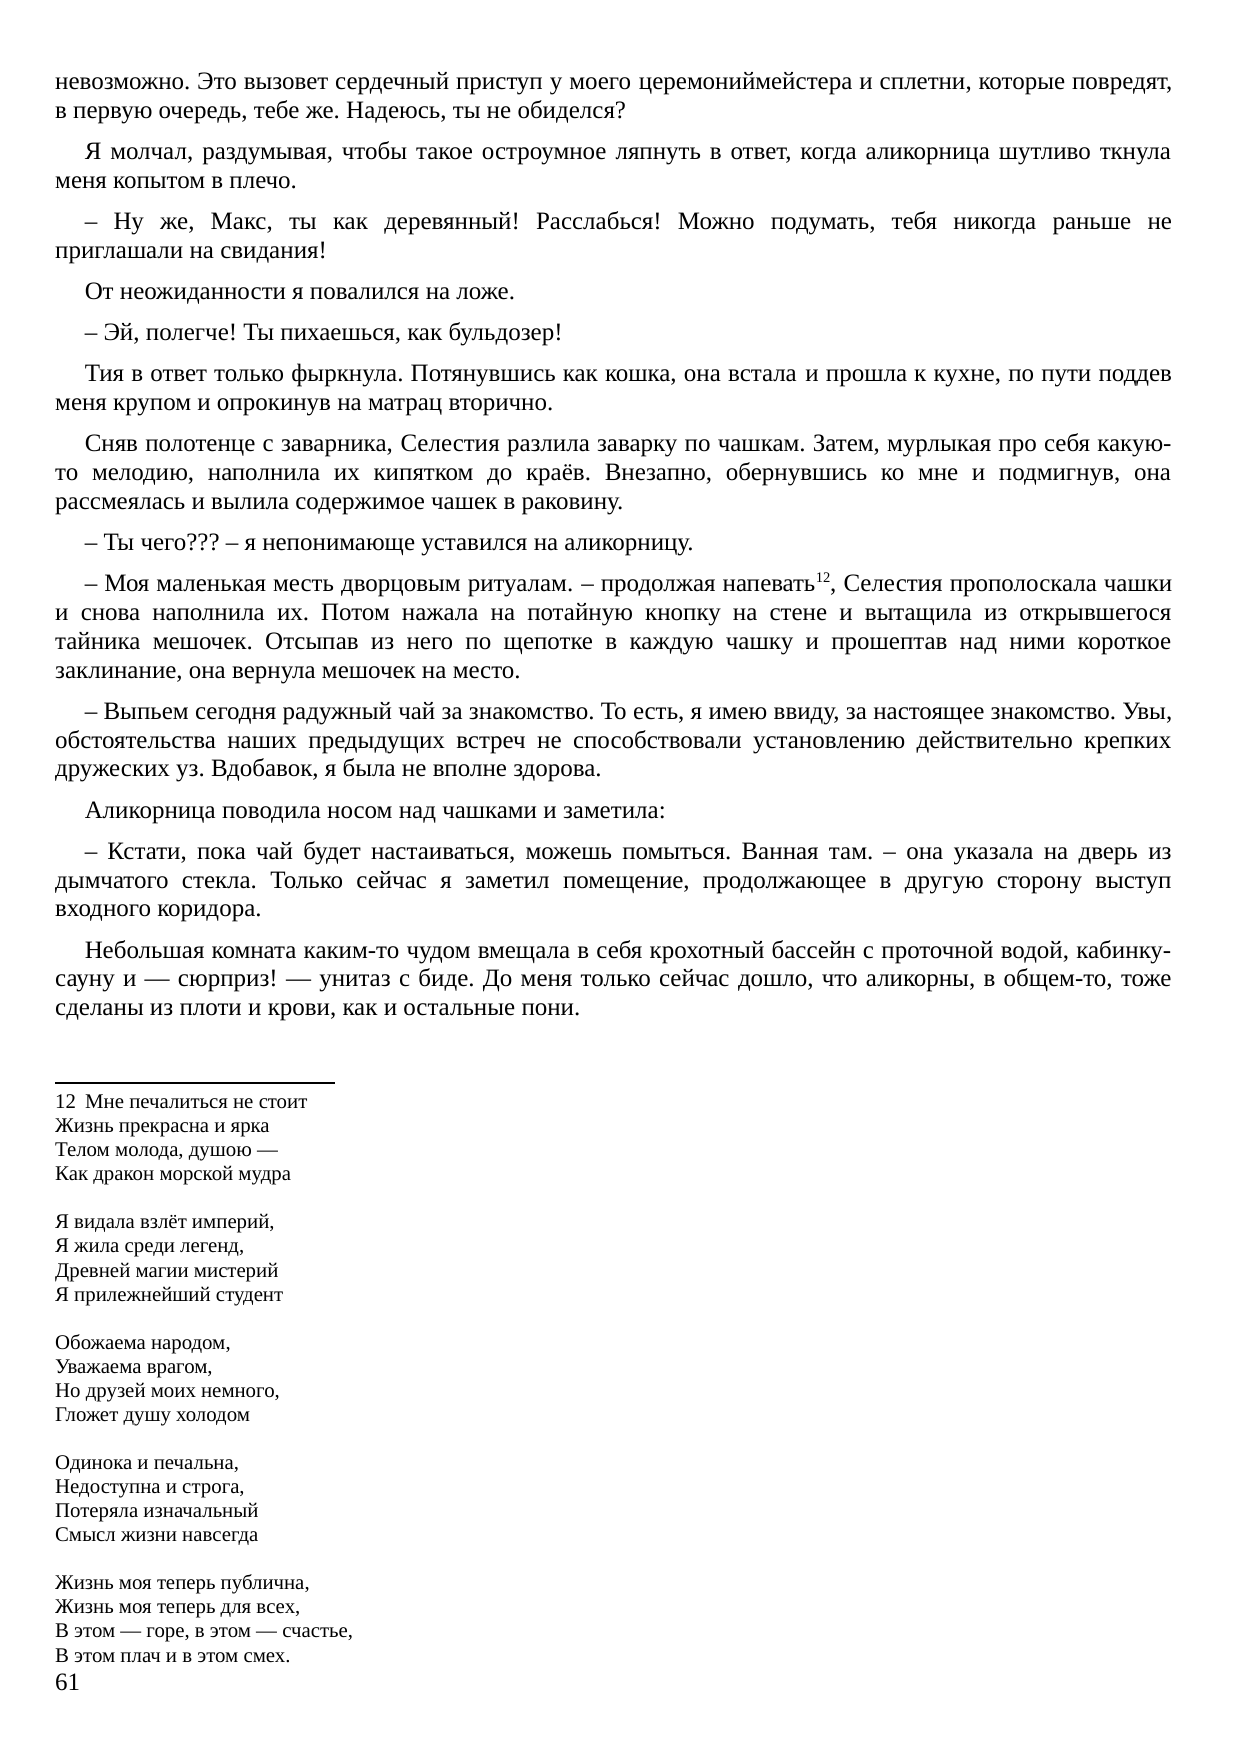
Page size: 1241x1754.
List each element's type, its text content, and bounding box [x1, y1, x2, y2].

text Аликорница поводила носом над чашками и заметила: [55, 795, 1173, 823]
text Недоступна и строга, [55, 1474, 1173, 1498]
text В этом плач и в этом смех. [55, 1642, 1173, 1667]
text В этом — горе, в этом — счастье, [55, 1618, 1173, 1642]
text Но друзей моих немного, [55, 1378, 1173, 1402]
text Как дракон морской мудра [55, 1161, 1173, 1185]
text – Эй, полегче! Ты пихаешься, как бульдозер! [55, 317, 1173, 346]
text Сняв полотенце с заварника, Селестия разлила заварку по чашкам. Затем, мурлыкая про себя какую-то мелодию, наполнила их кипятком до краёв. Внезапно, обернувшись ко мне и подмигнув, она рассмеялась и вылила содержимое чашек в раковину. [55, 428, 1173, 515]
text Тия в ответ только фыркнула. Потянувшись как кошка, она встала и прошла к кухне, по пути поддев меня крупом и опрокинув на матрац вторично. [55, 358, 1173, 416]
text Телом молода, душою — [55, 1137, 1173, 1161]
text – Выпьем сегодня радужный чай за знакомство. То есть, я имею ввиду, за настоящее знакомство. Увы, обстоятельства наших предыдущих встреч не способствовали установлению действительно крепких дружеских уз. Вдобавок, я была не вполне здорова. [55, 696, 1173, 782]
text Небольшая комната каким-то чудом вмещала в себя крохотный бассейн с проточной водой, кабинку-сауну и — сюрприз! — унитаз с биде. До меня только сейчас дошло, что аликорны, в общем-то, тоже сделаны из плоти и крови, как и остальные пони. [55, 935, 1173, 1021]
text – Моя маленькая месть дворцовым ритуалам. – продолжая напевать, Селестия прополоскала чашки и снова наполнила их. Потом нажала на потайную кнопку на стене и вытащила из открывшегося тайника мешочек. Отсыпав из него по щепотке в каждую чашку и прошептав над ними короткое заклинание, она вернула мешочек на место. [55, 568, 1173, 683]
text От неожиданности я повалился на ложе. [55, 276, 1173, 305]
text невозможно. Это вызовет сердечный приступ у моего церемониймейстера и сплетни, которые повредят, в первую очередь, тебе же. Надеюсь, ты не обиделся? [55, 66, 1173, 123]
text Обожаема народом, [55, 1330, 1173, 1354]
text Я молчал, раздумывая, чтобы такое остроумное ляпнуть в ответ, когда аликорница шутливо ткнула меня копытом в плечо. [55, 136, 1173, 193]
text Древней магии мистерий [55, 1257, 1173, 1282]
text Жизнь моя теперь публична, [55, 1570, 1173, 1594]
text – Ну же, Макс, ты как деревянный! Расслабься! Можно подумать, тебя никогда раньше не приглашали на свидания! [55, 206, 1173, 263]
text Жизнь прекрасна и ярка [55, 1113, 1173, 1137]
text Я жила среди легенд, [55, 1233, 1173, 1257]
text Я видала взлёт империй, [55, 1209, 1173, 1233]
text Одинока и печальна, [55, 1450, 1173, 1474]
text – Кстати, пока чай будет настаиваться, можешь помыться. Ванная там. – она указала на дверь из дымчатого стекла. Только сейчас я заметил помещение, продолжающее в другую сторону выступ входного коридора. [55, 836, 1173, 922]
text Смысл жизни навсегда [55, 1522, 1173, 1546]
text Жизнь моя теперь для всех, [55, 1594, 1173, 1618]
text Уважаема врагом, [55, 1354, 1173, 1378]
text Потеряла изначальный [55, 1498, 1173, 1522]
text Я прилежнейший студент [55, 1282, 1173, 1306]
text Мне печалиться не стоит [55, 1089, 1173, 1113]
text – Ты чего??? – я непонимающе уставился на аликорницу. [55, 527, 1173, 556]
text Гложет душу холодом [55, 1402, 1173, 1426]
